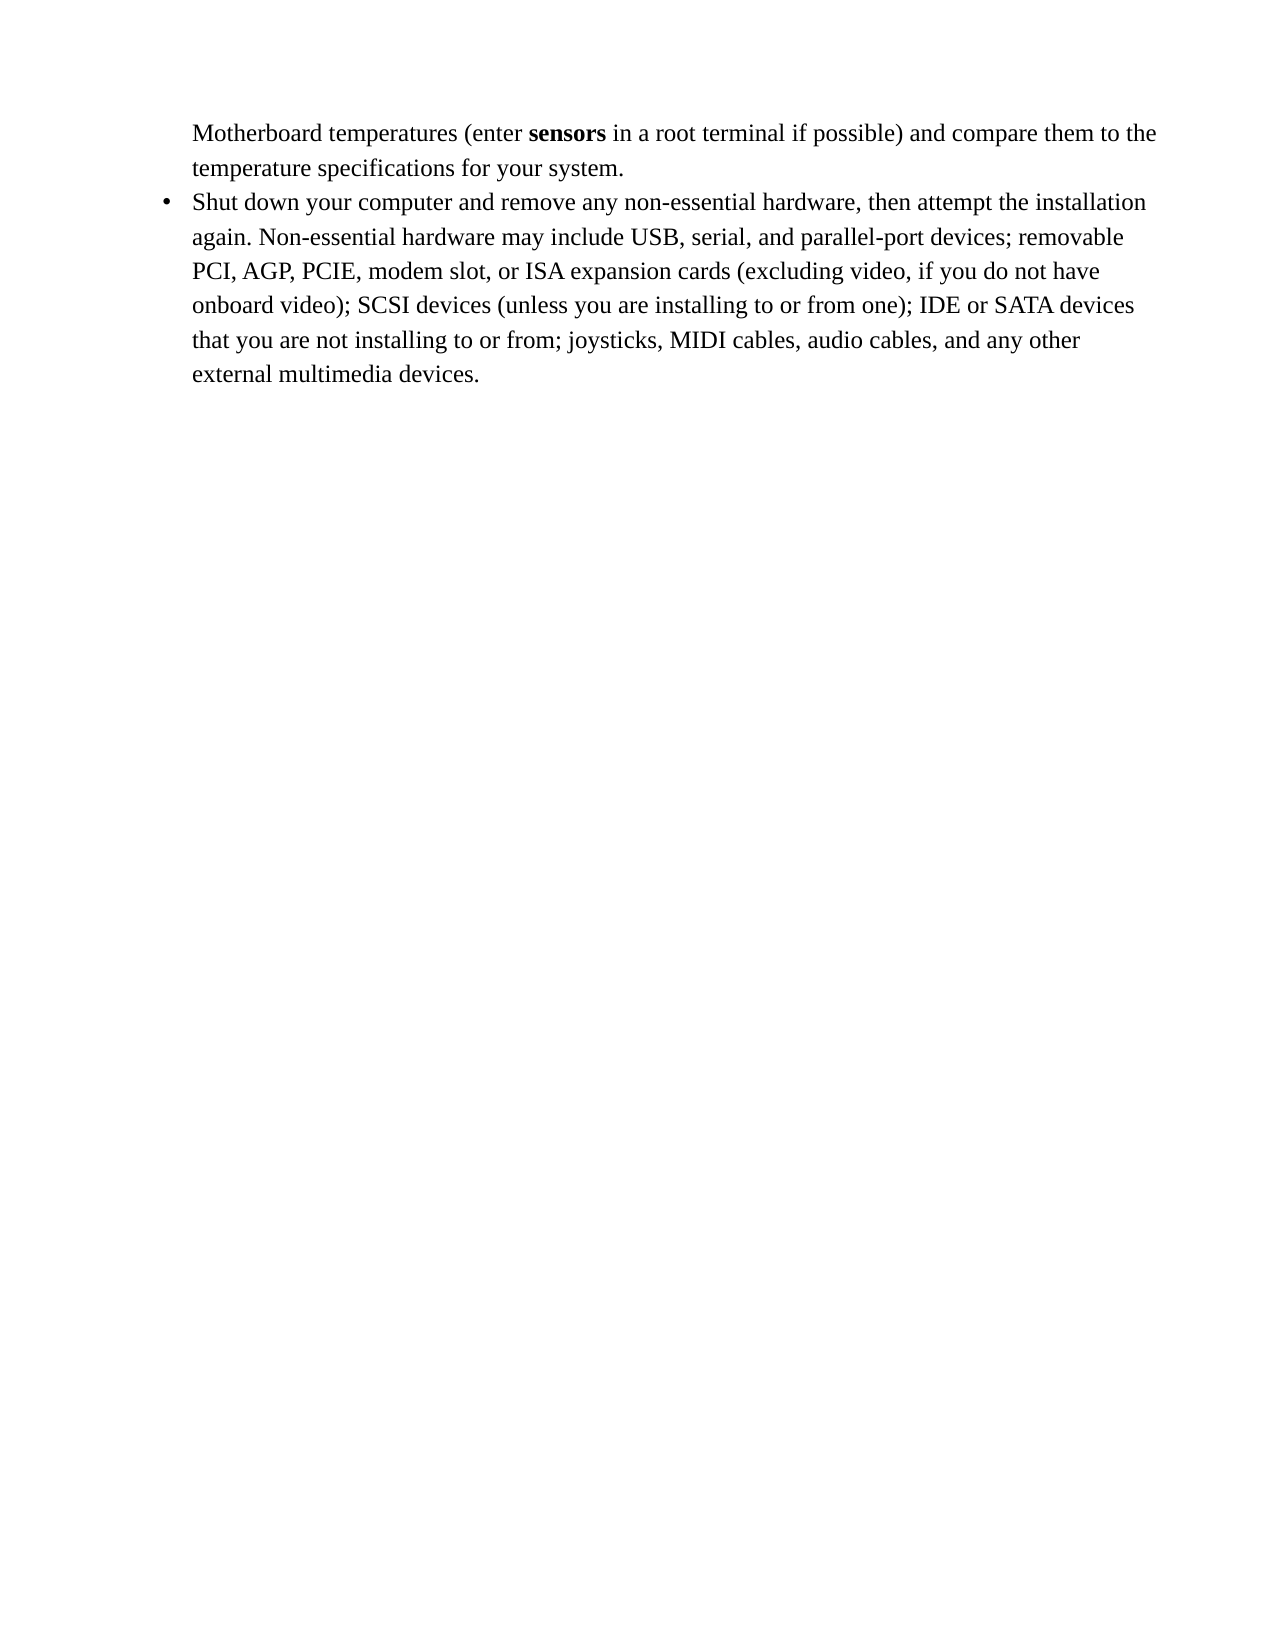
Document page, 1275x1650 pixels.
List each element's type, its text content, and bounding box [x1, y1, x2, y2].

list Shut down your computer and remove any non-essential hardware, then attempt the installation again. Non-essential hardware may include USB, serial, and parallel-port devices; removable PCI, AGP, PCIE, modem slot, or ISA expansion cards (excluding video, if you do not have onboard video); SCSI devices (unless you are installing to or from one); IDE or SATA devices that you are not installing to or from; joysticks, MIDI cables, audio cables, and any other external multimedia devices. [162, 187, 1157, 388]
list Motherboard temperatures (enter sensors in a root terminal if possible) and compare them to the temperature specifications for your system. [162, 118, 1157, 181]
